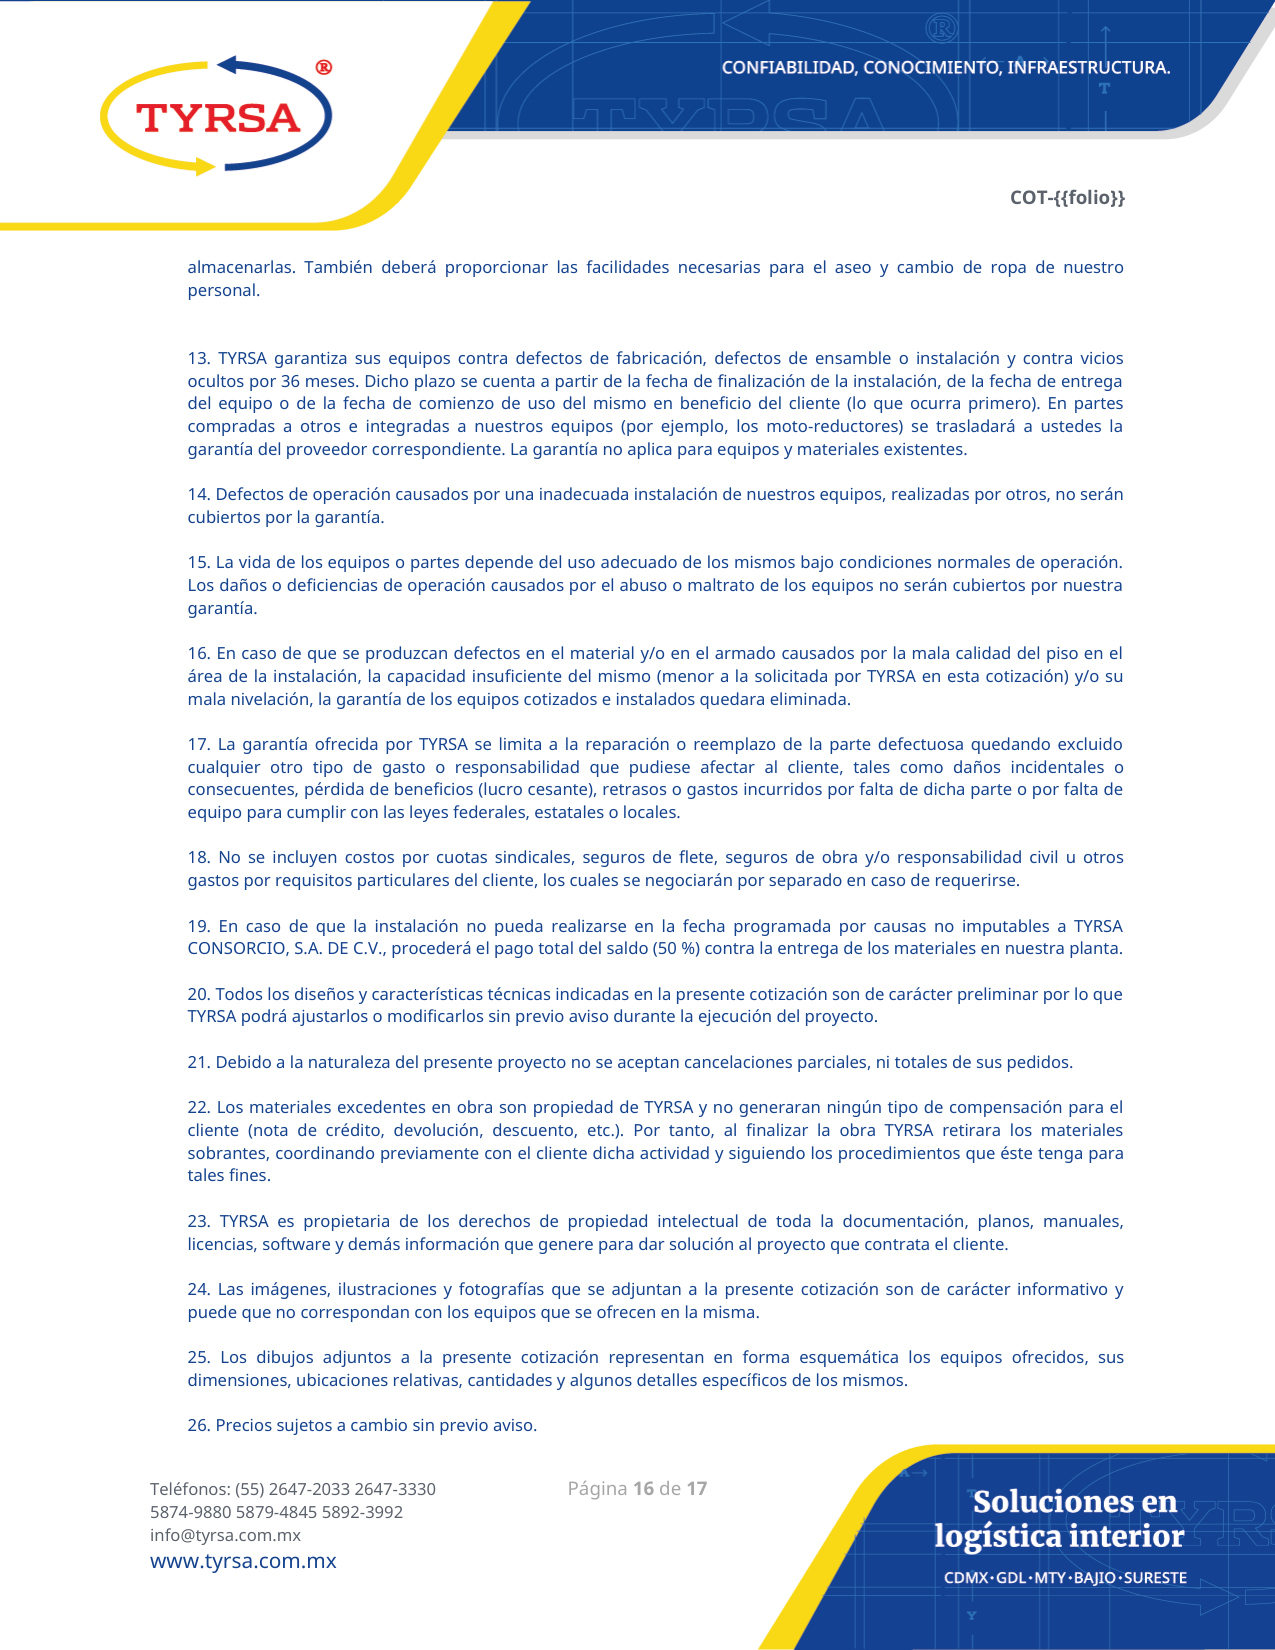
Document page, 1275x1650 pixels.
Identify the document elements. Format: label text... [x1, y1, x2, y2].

text 15. La vida de los equipos o partes depende del uso adecuado de los mismos bajo condiciones normales de operación. Los daños o deficiencias de operación causados por el abuso o maltrato de los equipos no serán cubiertos por nuestra garantía. [187, 551, 1125, 619]
text almacenarlas. También deberá proporcionar las facilidades necesarias para el aseo y cambio de ropa de nuestro personal. [187, 256, 1125, 301]
text 18. No se incluyen costos por cuotas sindicales, seguros de flete, seguros de obra y/o responsabilidad civil u otros gastos por requisitos particulares del cliente, los cuales se negociarán por separado en caso de requerirse. [187, 846, 1125, 892]
text 25. Los dibujos adjuntos a la presente cotización representan en forma esquemática los equipos ofrecidos, sus dimensiones, ubicaciones relativas, cantidades y algunos detalles específicos de los mismos. [187, 1346, 1125, 1391]
text 21. Debido a la naturaleza del presente proyecto no se aceptan cancelaciones parciales, ni totales de sus pedidos. [187, 1051, 1125, 1073]
text 24. Las imágenes, ilustraciones y fotografías que se adjuntan a la presente cotización son de carácter informativo y puede que no correspondan con los equipos que se ofrecen en la misma. [187, 1278, 1125, 1323]
text 22. Los materiales excedentes en obra son propiedad de TYRSA y no generaran ningún tipo de compensación para el cliente (nota de crédito, devolución, descuento, etc.). Por tanto, al finalizar la obra TYRSA retirara los materiales sobrantes, coordinando previamente con el cliente dicha actividad y siguiendo los procedimientos que éste tenga para tales fines. [187, 1096, 1125, 1187]
text 19. En caso de que la instalación no pueda realizarse en la fecha programada por causas no imputables a TYRSA CONSORCIO, S.A. DE C.V., procederá el pago total del saldo (50 %) contra la entrega de los materiales en nuestra planta. [187, 914, 1125, 960]
text 13. TYRSA garantiza sus equipos contra defectos de fabricación, defectos de ensamble o instalación y contra vicios ocultos por 36 meses. Dicho plazo se cuenta a partir de la fecha de finalización de la instalación, de la fecha de entrega del equipo o de la fecha de comienzo de uso del mismo en beneficio del cliente (lo que ocurra primero). En partes compradas a otros e integradas a nuestros equipos (por ejemplo, los moto-reductores) se trasladará a ustedes la garantía del proveedor correspondiente. La garantía no aplica para equipos y materiales existentes. [187, 347, 1125, 460]
text 14. Defectos de operación causados por una inadecuada instalación de nuestros equipos, realizadas por otros, no serán cubiertos por la garantía. [187, 483, 1125, 528]
text 23. TYRSA es propietaria de los derechos de propiedad intelectual de toda la documentación, planos, manuales, licencias, software y demás información que genere para dar solución al proyecto que contrata el cliente. [187, 1209, 1125, 1255]
text 26. Precios sujetos a cambio sin previo aviso. [187, 1414, 1125, 1437]
text 16. En caso de que se produzcan defectos en el material y/o en el armado causados por la mala calidad del piso en el área de la instalación, la capacidad insuficiente del mismo (menor a la solicitada por TYRSA en esta cotización) y/o su mala nivelación, la garantía de los equipos cotizados e instalados quedara eliminada. [187, 642, 1125, 710]
text 17. La garantía ofrecida por TYRSA se limita a la reparación o reemplazo de la parte defectuosa quedando excluido cualquier otro tipo de gasto o responsabilidad que pudiese afectar al cliente, tales como daños incidentales o consecuentes, pérdida de beneficios (lucro cesante), retrasos o gastos incurridos por falta de dicha parte o por falta de equipo para cumplir con las leyes federales, estatales o locales. [187, 733, 1125, 823]
text 20. Todos los diseños y características técnicas indicadas en la presente cotización son de carácter preliminar por lo que TYRSA podrá ajustarlos o modificarlos sin previo aviso durante la ejecución del proyecto. [187, 982, 1125, 1028]
